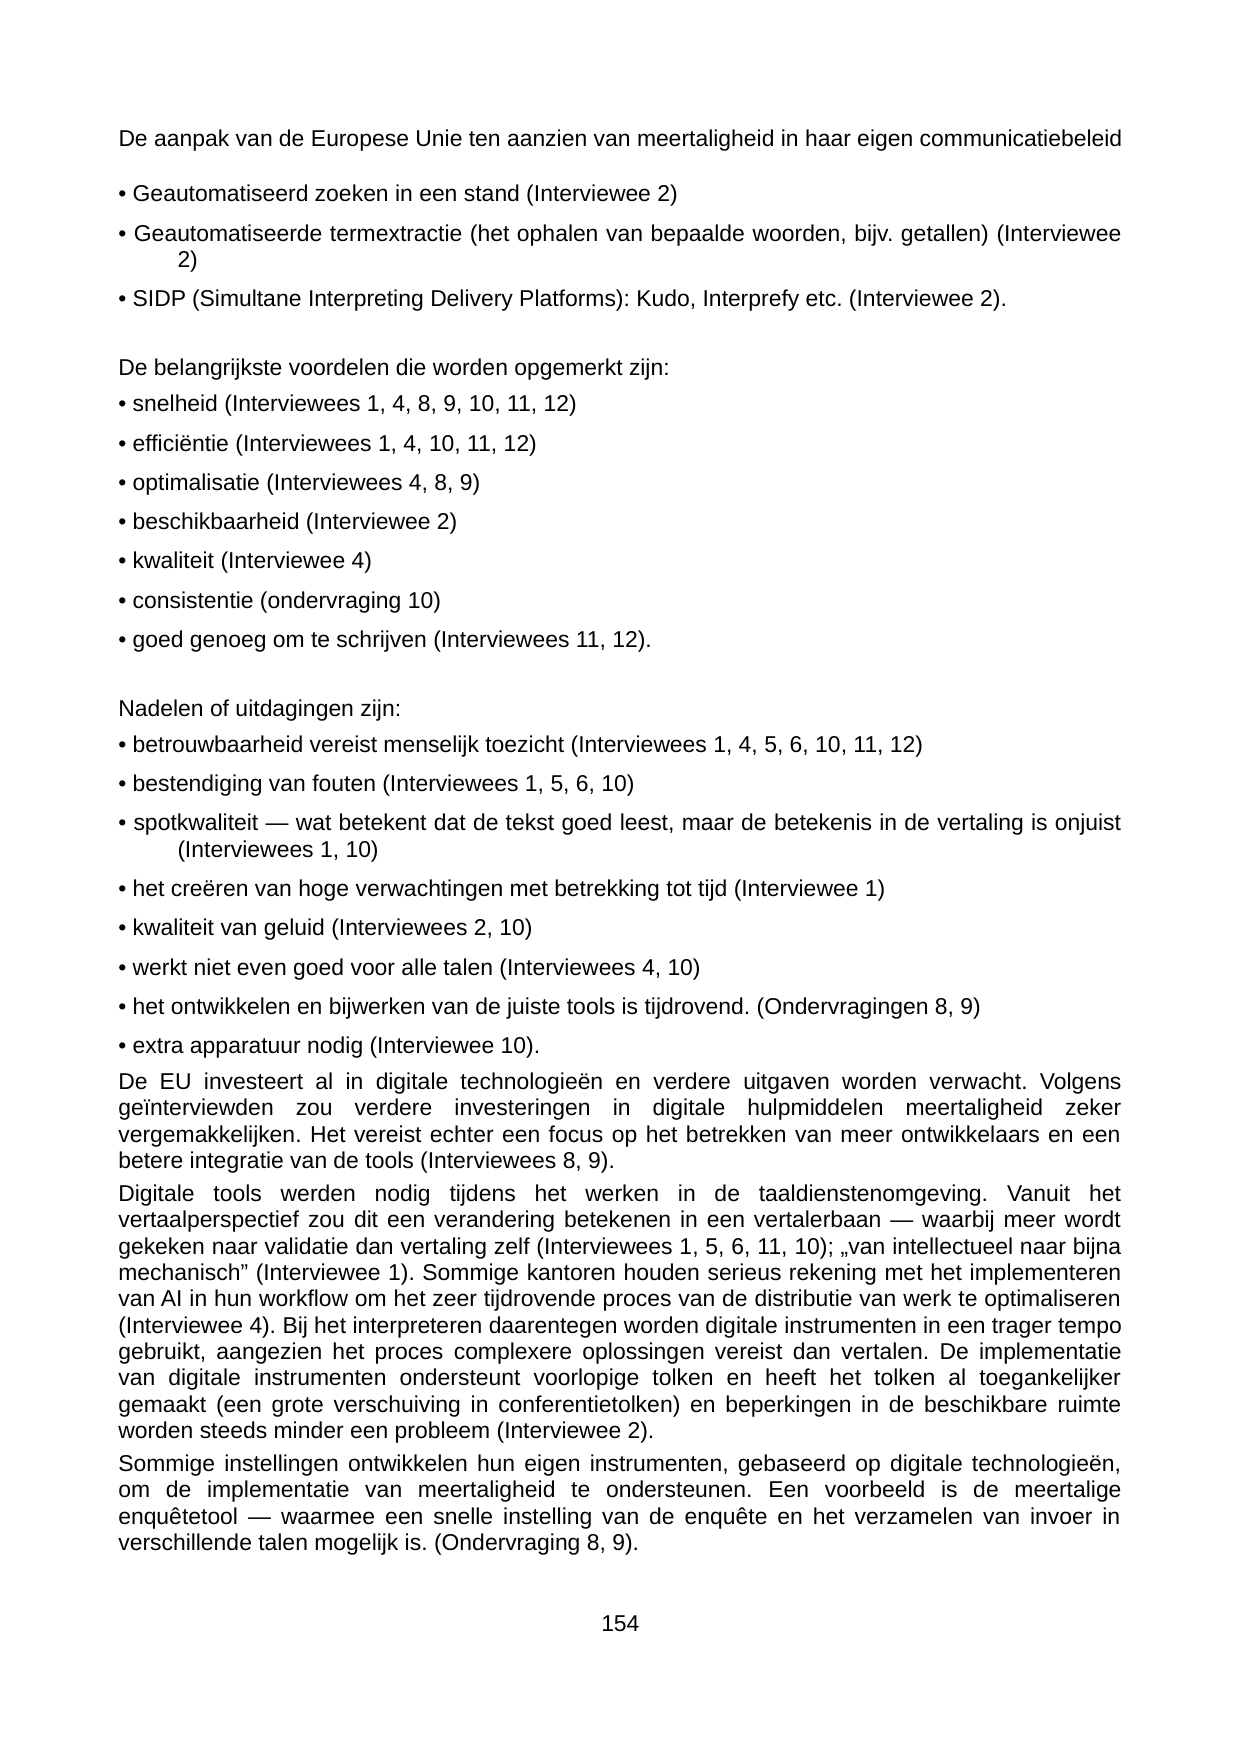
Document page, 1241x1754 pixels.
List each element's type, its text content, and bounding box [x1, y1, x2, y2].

text Sommige instellingen ontwikkelen hun eigen instrumenten, gebaseerd op digitale technologieën, om de implementatie van meertaligheid te ondersteunen. Een voorbeeld is de meertalige enquêtetool — waarmee een snelle instelling van de enquête en het verzamelen van invoer in verschillende talen mogelijk is. (Ondervraging 8, 9). [118, 1450, 1122, 1555]
text • consistentie (ondervraging 10) [118, 587, 1122, 613]
text • goed genoeg om te schrijven (Interviewees 11, 12). [118, 626, 1122, 652]
text • het creëren van hoge verwachtingen met betrekking tot tijd (Interviewee 1) [118, 875, 1122, 901]
text • betrouwbaarheid vereist menselijk toezicht (Interviewees 1, 4, 5, 6, 10, 11, 12) [118, 731, 1122, 757]
text • optimalisatie (Interviewees 4, 8, 9) [118, 469, 1122, 495]
text • SIDP (Simultane Interpreting Delivery Platforms): Kudo, Interprefy etc. (Interviewee 2). [118, 285, 1122, 312]
text • efficiëntie (Interviewees 1, 4, 10, 11, 12) [118, 429, 1122, 456]
text • kwaliteit (Interviewee 4) [118, 547, 1122, 574]
text Nadelen of uitdagingen zijn: [118, 695, 1122, 721]
text • snelheid (Interviewees 1, 4, 8, 9, 10, 11, 12) [118, 390, 1122, 417]
text • het ontwikkelen en bijwerken van de juiste tools is tijdrovend. (Ondervragingen 8, 9) [118, 993, 1122, 1019]
text De belangrijkste voordelen die worden opgemerkt zijn: [118, 354, 1122, 381]
text • kwaliteit van geluid (Interviewees 2, 10) [118, 914, 1122, 941]
text • spotkwaliteit — wat betekent dat de tekst goed leest, maar de betekenis in de vertaling is onjuist (Interviewees 1, 10) [118, 809, 1122, 862]
text • beschikbaarheid (Interviewee 2) [118, 508, 1122, 534]
text • Geautomatiseerde termextractie (het ophalen van bepaalde woorden, bijv. getallen) (Interviewee 2) [118, 220, 1122, 272]
text • werkt niet even goed voor alle talen (Interviewees 4, 10) [118, 953, 1122, 980]
text Digitale tools werden nodig tijdens het werken in de taaldienstenomgeving. Vanuit het vertaalperspectief zou dit een verandering betekenen in een vertalerbaan — waarbij meer wordt gekeken naar validatie dan vertaling zelf (Interviewees 1, 5, 6, 11, 10); „van intellectueel naar bijna mechanisch” (Interviewee 1). Sommige kantoren houden serieus rekening met het implementeren van AI in hun workflow om het zeer tijdrovende proces van de distributie van werk te optimaliseren (Interviewee 4). Bij het interpreteren daarentegen worden digitale instrumenten in een trager tempo gebruikt, aangezien het proces complexere oplossingen vereist dan vertalen. De implementatie van digitale instrumenten ondersteunt voorlopige tolken en heeft het tolken al toegankelijker gemaakt (een grote verschuiving in conferentietolken) en beperkingen in de beschikbare ruimte worden steeds minder een probleem (Interviewee 2). [118, 1180, 1122, 1443]
text • Geautomatiseerd zoeken in een stand (Interviewee 2) [118, 180, 1122, 207]
text • extra apparatuur nodig (Interviewee 10). [118, 1032, 1122, 1058]
text • bestendiging van fouten (Interviewees 1, 5, 6, 10) [118, 770, 1122, 796]
text De EU investeert al in digitale technologieën en verdere uitgaven worden verwacht. Volgens geïnterviewden zou verdere investeringen in digitale hulpmiddelen meertaligheid zeker vergemakkelijken. Het vereist echter een focus op het betrekken van meer ontwikkelaars en een betere integratie van de tools (Interviewees 8, 9). [118, 1068, 1122, 1173]
